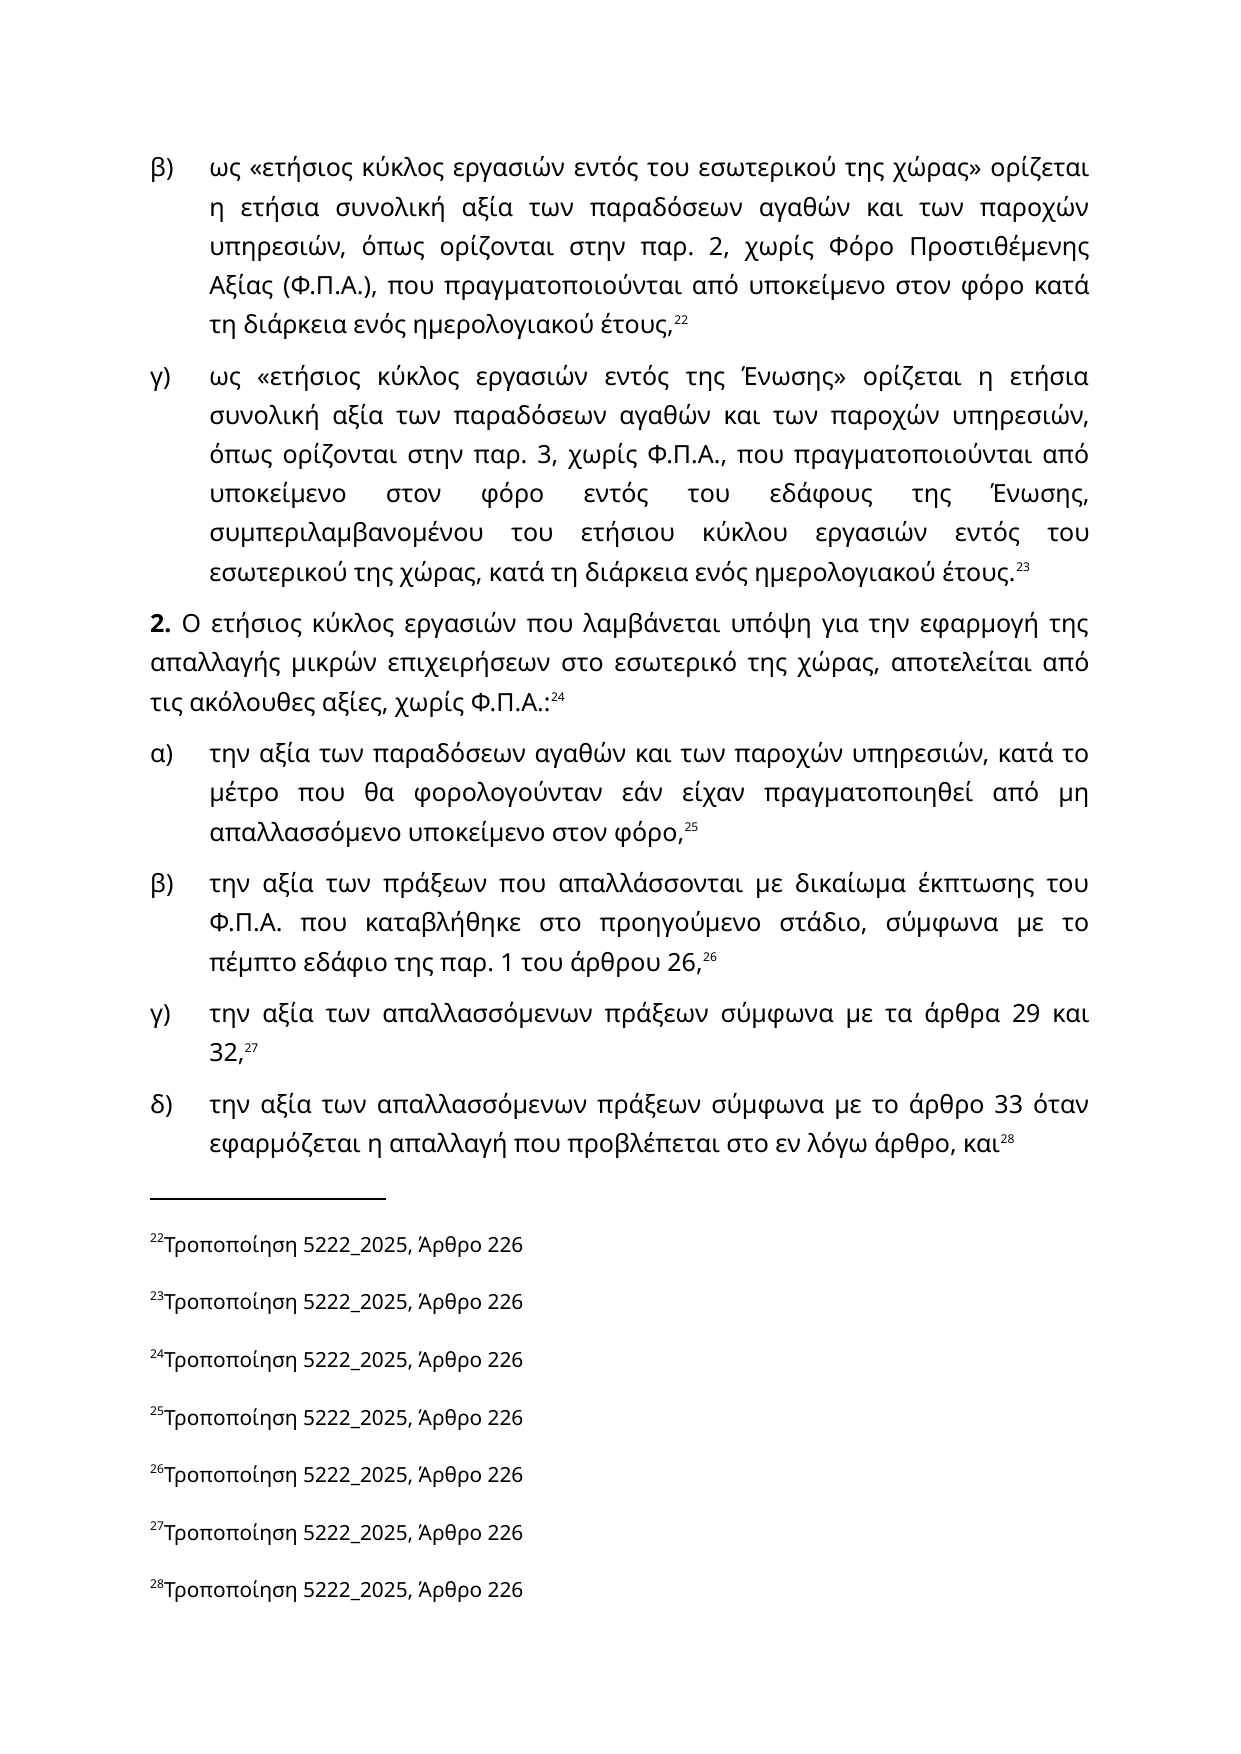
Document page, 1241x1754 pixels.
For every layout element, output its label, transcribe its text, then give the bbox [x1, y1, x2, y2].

list β) ως «ετήσιος κύκλος εργασιών εντός του εσωτερικού της χώρας» ορίζεται η ετήσια συνολική αξία των παραδόσεων αγαθών και των παροχών υπηρεσιών, όπως ορίζονται στην παρ. 2, χωρίς Φόρο Προστιθέμενης Αξίας (Φ.Π.Α.), που πραγματοποιούνται από υποκείμενο στον φόρο κατά τη διάρκεια ενός ημερολογιακού έτους, [150, 150, 1090, 341]
text Τροποποίηση 5222_2025, Άρθρο 226 [150, 1403, 1090, 1431]
list γ) ως «ετήσιος κύκλος εργασιών εντός της Ένωσης» ορίζεται η ετήσια συνολική αξία των παραδόσεων αγαθών και των παροχών υπηρεσιών, όπως ορίζονται στην παρ. 3, χωρίς Φ.Π.Α., που πραγματοποιούνται από υποκείμενο στον φόρο εντός του εδάφους της Ένωσης, συμπεριλαμβανομένου του ετήσιου κύκλου εργασιών εντός του εσωτερικού της χώρας, κατά τη διάρκεια ενός ημερολογιακού έτους. [150, 358, 1090, 588]
text Τροποποίηση 5222_2025, Άρθρο 226 [150, 1460, 1090, 1489]
text Τροποποίηση 5222_2025, Άρθρο 226 [150, 1345, 1090, 1373]
text Τροποποίηση 5222_2025, Άρθρο 226 [150, 1518, 1090, 1546]
text 2. Ο ετήσιος κύκλος εργασιών που λαμβάνεται υπόψη για την εφαρμογή της απαλλαγής μικρών επιχειρήσεων στο εσωτερικό της χώρας, αποτελείται από τις ακόλουθες αξίες, χωρίς Φ.Π.Α.: [150, 606, 1090, 718]
text Τροποποίηση 5222_2025, Άρθρο 226 [150, 1287, 1090, 1316]
list β) την αξία των πράξεων που απαλλάσσονται με δικαίωμα έκπτωσης του Φ.Π.Α. που καταβλήθηκε στο προηγούμενο στάδιο, σύμφωνα με το πέμπτο εδάφιο της παρ. 1 του άρθρου 26, [150, 866, 1090, 978]
text Τροποποίηση 5222_2025, Άρθρο 226 [150, 1576, 1090, 1604]
list δ) την αξία των απαλλασσόμενων πράξεων σύμφωνα με το άρθρο 33 όταν εφαρμόζεται η απαλλαγή που προβλέπεται στο εν λόγω άρθρο, και [150, 1087, 1090, 1160]
list α) την αξία των παραδόσεων αγαθών και των παροχών υπηρεσιών, κατά το μέτρο που θα φορολογούνταν εάν είχαν πραγματοποιηθεί από μη απαλλασσόμενο υποκείμενο στον φόρο, [150, 736, 1090, 848]
list γ) την αξία των απαλλασσόμενων πράξεων σύμφωνα με τα άρθρα 29 και 32, [150, 996, 1090, 1069]
text Τροποποίηση 5222_2025, Άρθρο 226 [150, 1230, 1090, 1258]
